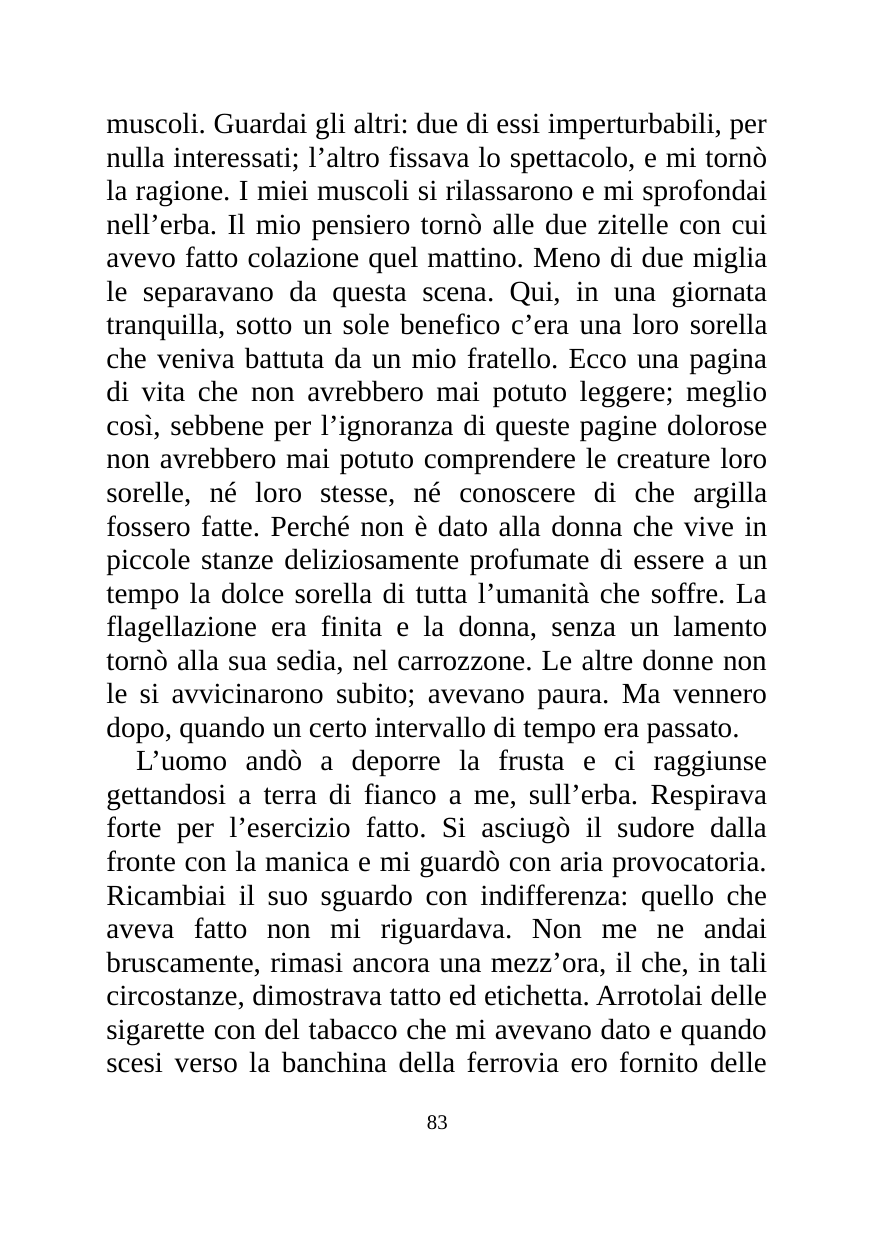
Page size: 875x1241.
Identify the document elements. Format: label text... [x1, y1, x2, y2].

text L’uomo andò a deporre la frusta e ci raggiunse gettandosi a terra di fianco a me, sull’erba. Respirava forte per l’esercizio fatto. Si asciugò il sudore dalla fronte con la manica e mi guardò con aria provocatoria. Ricambiai il suo sguardo con indifferenza: quello che aveva fatto non mi riguardava. Non me ne andai bruscamente, rimasi ancora una mezz’ora, il che, in tali circostanze, dimostrava tatto ed etichetta. Arrotolai delle sigarette con del tabacco che mi avevano dato e quando scesi verso la banchina della ferrovia ero fornito delle [106, 743, 768, 1079]
text muscoli. Guardai gli altri: due di essi imperturbabili, per nulla interessati; l’altro fissava lo spettacolo, e mi tornò la ragione. I miei muscoli si rilassarono e mi sprofondai nell’erba. Il mio pensiero tornò alle due zitelle con cui avevo fatto colazione quel mattino. Meno di due miglia le separavano da questa scena. Qui, in una giornata tranquilla, sotto un sole benefico c’era una loro sorella che veniva battuta da un mio fratello. Ecco una pagina di vita che non avrebbero mai potuto leggere; meglio così, sebbene per l’ignoranza di queste pagine dolorose non avrebbero mai potuto comprendere le creature loro sorelle, né loro stesse, né conoscere di che argilla fossero fatte. Perché non è dato alla donna che vive in piccole stanze deliziosamente profumate di essere a un tempo la dolce sorella di tutta l’umanità che soffre. La flagellazione era finita e la donna, senza un lamento tornò alla sua sedia, nel carrozzone. Le altre donne non le si avvicinarono subito; avevano paura. Ma vennero dopo, quando un certo intervallo di tempo era passato. [106, 106, 768, 743]
